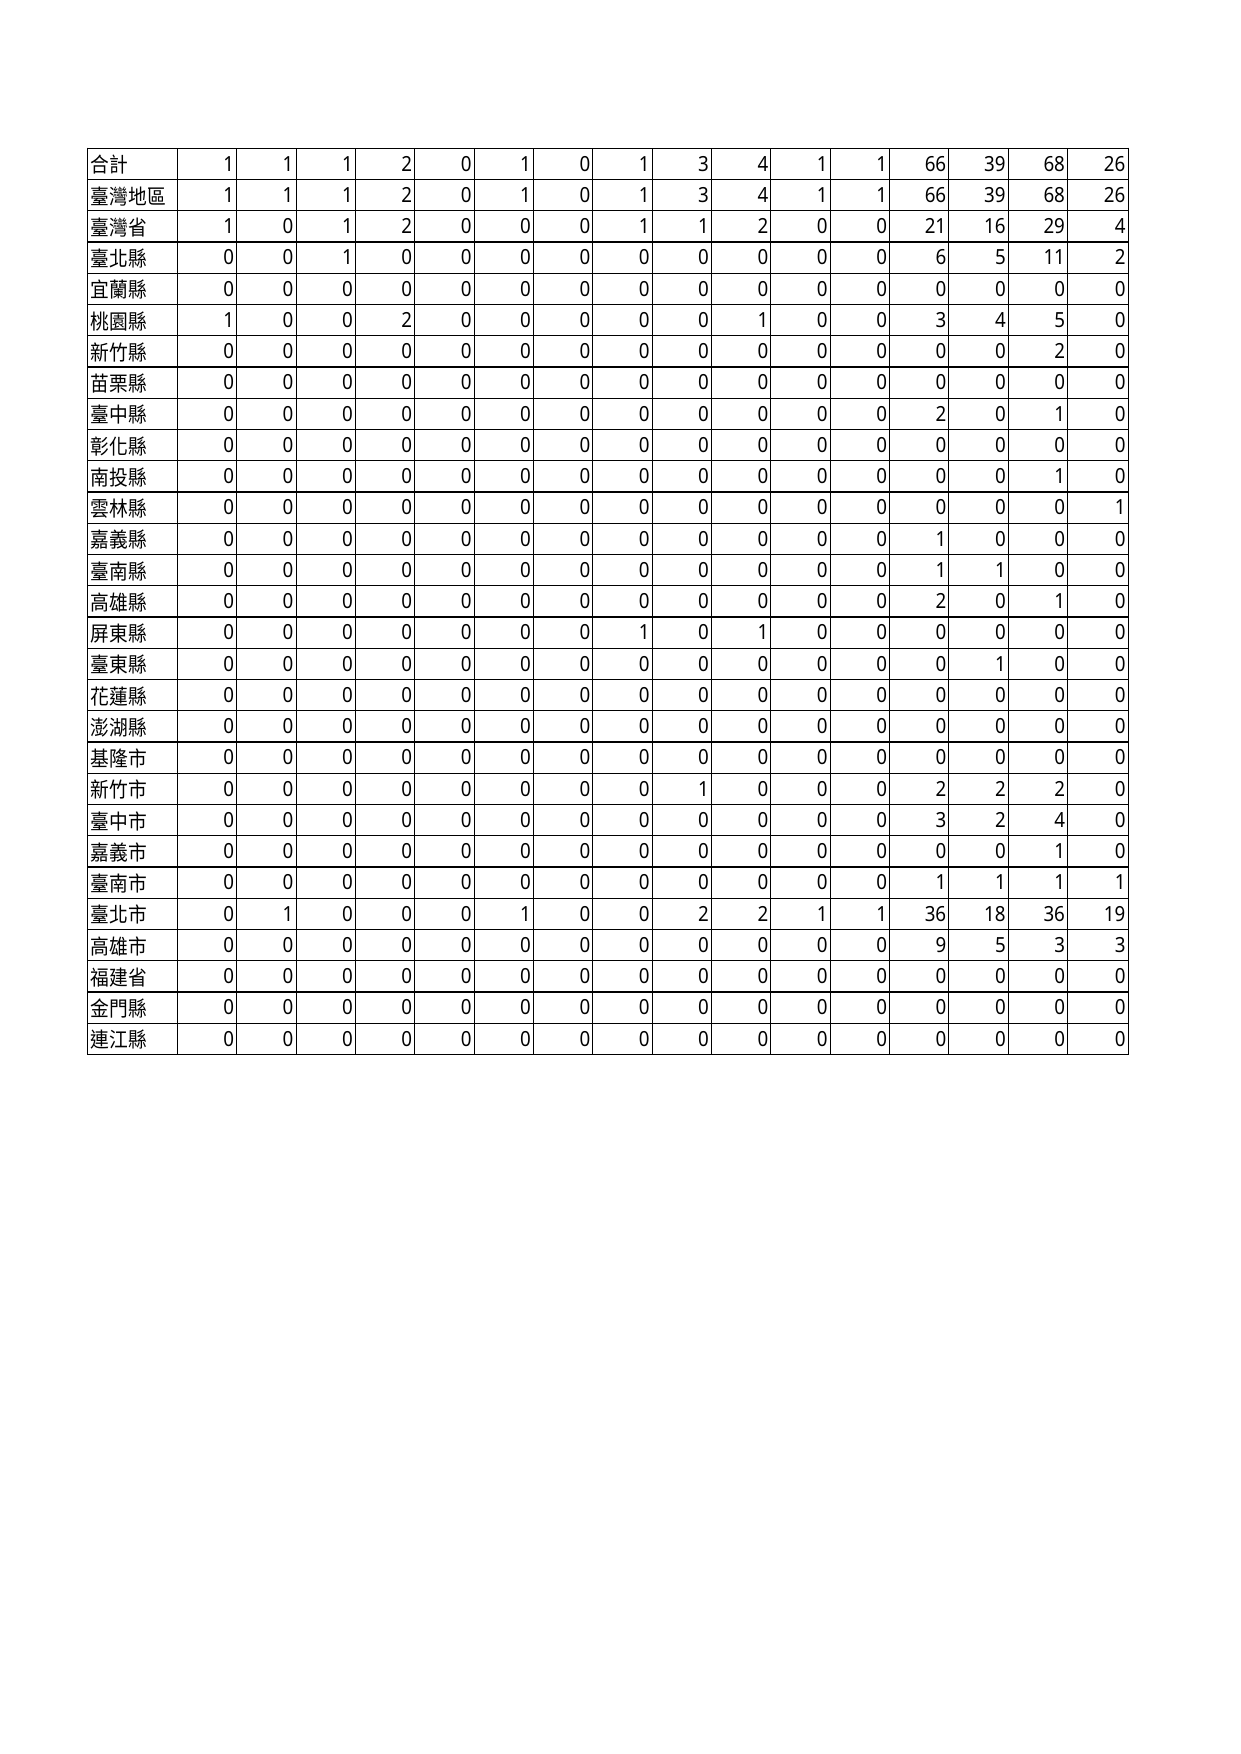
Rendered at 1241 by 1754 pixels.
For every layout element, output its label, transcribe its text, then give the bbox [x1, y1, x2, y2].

table_cell 26 [1068, 180, 1128, 210]
table_cell 0 [771, 305, 830, 335]
table_cell 0 [356, 836, 414, 866]
table_cell 1 [1009, 399, 1067, 429]
table_cell 0 [771, 493, 830, 523]
table_cell 16 [949, 211, 1008, 241]
table_cell 5 [949, 930, 1008, 960]
table_cell 0 [534, 961, 592, 991]
table_cell 0 [593, 524, 652, 554]
table_cell 0 [237, 930, 296, 960]
table_cell 0 [356, 899, 414, 929]
table_cell 0 [890, 430, 948, 460]
table_cell 0 [593, 430, 652, 460]
table_cell 0 [831, 1024, 889, 1054]
table_cell 0 [297, 680, 355, 710]
table_cell 0 [178, 868, 236, 898]
table_cell 2 [1009, 336, 1067, 366]
table_cell 0 [653, 618, 711, 648]
table_cell 0 [771, 555, 830, 585]
table_cell 雲林縣 [88, 493, 177, 523]
table_cell 2 [1009, 774, 1067, 804]
table_cell 0 [653, 961, 711, 991]
table_cell 0 [653, 305, 711, 335]
table_cell 0 [1068, 430, 1128, 460]
table_cell 0 [712, 680, 770, 710]
table_cell 0 [949, 368, 1008, 398]
table_cell 0 [297, 430, 355, 460]
table_cell 1 [178, 180, 236, 210]
table_cell 1 [237, 180, 296, 210]
table_cell 0 [356, 368, 414, 398]
table_cell 0 [178, 930, 236, 960]
table_cell 0 [534, 711, 592, 741]
table_cell 0 [475, 211, 533, 241]
table_cell 0 [593, 836, 652, 866]
table_cell 0 [475, 993, 533, 1023]
table_cell 2 [949, 774, 1008, 804]
table_cell 0 [356, 555, 414, 585]
table_cell 0 [297, 774, 355, 804]
table_cell 0 [534, 524, 592, 554]
table_cell 0 [534, 555, 592, 585]
table_cell 0 [771, 961, 830, 991]
table_cell 0 [534, 493, 592, 523]
table_cell 0 [415, 930, 474, 960]
table_cell 0 [712, 430, 770, 460]
table_cell 0 [1009, 274, 1067, 304]
table_cell 0 [831, 274, 889, 304]
table_cell 0 [237, 836, 296, 866]
table_cell 0 [475, 618, 533, 648]
table_cell 0 [949, 836, 1008, 866]
table_cell 0 [356, 586, 414, 616]
table_cell 福建省 [88, 961, 177, 991]
table_cell 0 [1068, 961, 1128, 991]
table_cell 0 [415, 493, 474, 523]
table_cell 0 [771, 1024, 830, 1054]
table_cell 1 [593, 618, 652, 648]
table_cell 新竹市 [88, 774, 177, 804]
table_cell 臺中市 [88, 805, 177, 835]
table_cell 0 [178, 243, 236, 273]
table_cell 0 [771, 274, 830, 304]
table_cell 0 [297, 618, 355, 648]
table_cell 0 [712, 368, 770, 398]
table_cell 1 [237, 149, 296, 179]
table_cell 0 [949, 274, 1008, 304]
table_cell 0 [771, 399, 830, 429]
table_cell 0 [712, 930, 770, 960]
table_cell 0 [534, 805, 592, 835]
table_cell 0 [297, 961, 355, 991]
table_cell 嘉義市 [88, 836, 177, 866]
table_cell 0 [890, 711, 948, 741]
table_cell 1 [593, 149, 652, 179]
table_cell 0 [593, 680, 652, 710]
table_cell 0 [1068, 680, 1128, 710]
table_cell 0 [297, 274, 355, 304]
table_cell 0 [178, 993, 236, 1023]
table_cell 0 [178, 711, 236, 741]
table_cell 合計 [88, 149, 177, 179]
table_cell 0 [534, 211, 592, 241]
table_cell 0 [712, 774, 770, 804]
table_cell 0 [475, 868, 533, 898]
table_cell 澎湖縣 [88, 711, 177, 741]
table_cell 0 [178, 649, 236, 679]
table_cell 2 [712, 899, 770, 929]
table_cell 66 [890, 180, 948, 210]
table_cell 0 [831, 243, 889, 273]
table_cell 0 [297, 836, 355, 866]
table_cell 0 [356, 993, 414, 1023]
table_cell 0 [653, 399, 711, 429]
table_cell 0 [1068, 805, 1128, 835]
table_cell 0 [178, 618, 236, 648]
table_cell 高雄縣 [88, 586, 177, 616]
table_cell 0 [297, 993, 355, 1023]
table_cell 0 [475, 805, 533, 835]
table_cell 0 [831, 555, 889, 585]
table_cell 0 [949, 680, 1008, 710]
table_cell 0 [593, 555, 652, 585]
table_cell 0 [475, 493, 533, 523]
table_cell 29 [1009, 211, 1067, 241]
table_cell 0 [415, 618, 474, 648]
table_cell 0 [297, 399, 355, 429]
table_cell 0 [356, 618, 414, 648]
table_cell 0 [712, 805, 770, 835]
table_cell 1 [831, 899, 889, 929]
table_cell 0 [949, 586, 1008, 616]
table_cell 26 [1068, 149, 1128, 179]
table_cell 0 [831, 805, 889, 835]
table_cell 0 [534, 430, 592, 460]
table_cell 1 [831, 149, 889, 179]
table_cell 0 [831, 743, 889, 773]
table_cell 0 [237, 961, 296, 991]
table_cell 1 [712, 618, 770, 648]
table_cell 0 [593, 243, 652, 273]
table_cell 0 [475, 680, 533, 710]
table_cell 臺灣省 [88, 211, 177, 241]
table_cell 0 [475, 586, 533, 616]
table_cell 0 [949, 493, 1008, 523]
table_cell 0 [475, 274, 533, 304]
table_cell 5 [1009, 305, 1067, 335]
table_cell 0 [831, 368, 889, 398]
table_cell 0 [653, 336, 711, 366]
table_cell 0 [475, 461, 533, 491]
table_cell 0 [297, 586, 355, 616]
table_cell 1 [237, 899, 296, 929]
table_cell 1 [178, 211, 236, 241]
table_cell 0 [890, 649, 948, 679]
table_cell 0 [593, 961, 652, 991]
table_cell 0 [712, 961, 770, 991]
table_cell 0 [415, 868, 474, 898]
table_cell 0 [949, 399, 1008, 429]
table_cell 0 [712, 274, 770, 304]
table_cell 0 [1068, 618, 1128, 648]
table_cell 0 [356, 805, 414, 835]
table_cell 0 [771, 836, 830, 866]
table_cell 0 [475, 555, 533, 585]
table_cell 0 [771, 743, 830, 773]
table_cell 0 [297, 930, 355, 960]
table_cell 0 [178, 368, 236, 398]
table_cell 0 [712, 493, 770, 523]
table_cell 0 [890, 1024, 948, 1054]
table_cell 0 [890, 961, 948, 991]
table_cell 0 [297, 649, 355, 679]
table_cell 0 [534, 368, 592, 398]
table_cell 0 [534, 868, 592, 898]
table_cell 0 [415, 430, 474, 460]
table_cell 0 [237, 680, 296, 710]
table_cell 0 [415, 993, 474, 1023]
table_cell 1 [593, 180, 652, 210]
table_cell 0 [653, 711, 711, 741]
table_cell 0 [415, 711, 474, 741]
table_cell 0 [593, 711, 652, 741]
table_cell 0 [534, 649, 592, 679]
table_cell 0 [1009, 368, 1067, 398]
table_cell 0 [653, 805, 711, 835]
table_cell 0 [1068, 305, 1128, 335]
table_cell 0 [1009, 993, 1067, 1023]
table_cell 0 [534, 774, 592, 804]
table_cell 0 [178, 524, 236, 554]
table_cell 0 [949, 336, 1008, 366]
table_cell 彰化縣 [88, 430, 177, 460]
table_cell 0 [178, 493, 236, 523]
table_cell 0 [890, 680, 948, 710]
table_cell 0 [237, 274, 296, 304]
table_cell 0 [653, 493, 711, 523]
table_cell 0 [178, 743, 236, 773]
table_cell 0 [771, 680, 830, 710]
table_cell 0 [653, 368, 711, 398]
table_cell 0 [356, 274, 414, 304]
table_cell 花蓮縣 [88, 680, 177, 710]
table_cell 1 [178, 149, 236, 179]
table_cell 0 [237, 368, 296, 398]
table_cell 0 [771, 336, 830, 366]
table_cell 0 [237, 586, 296, 616]
table_cell 0 [356, 743, 414, 773]
table_cell 0 [712, 461, 770, 491]
table_cell 0 [890, 836, 948, 866]
table_cell 1 [771, 149, 830, 179]
table_cell 0 [475, 399, 533, 429]
table_cell 1 [890, 555, 948, 585]
table_cell 0 [771, 993, 830, 1023]
table_cell 21 [890, 211, 948, 241]
table_cell 3 [1068, 930, 1128, 960]
table_cell 0 [237, 805, 296, 835]
table_cell 0 [356, 399, 414, 429]
table_cell 0 [831, 961, 889, 991]
table_cell 0 [237, 743, 296, 773]
table_cell 臺南市 [88, 868, 177, 898]
table_cell 0 [653, 930, 711, 960]
table_cell 0 [593, 493, 652, 523]
table_cell 0 [712, 1024, 770, 1054]
table_cell 0 [890, 618, 948, 648]
table_cell 1 [593, 211, 652, 241]
table_cell 0 [831, 336, 889, 366]
table_cell 0 [178, 680, 236, 710]
table_cell 0 [297, 555, 355, 585]
table_cell 連江縣 [88, 1024, 177, 1054]
table_cell 0 [771, 586, 830, 616]
table_cell 0 [178, 805, 236, 835]
table_cell 0 [475, 243, 533, 273]
table_cell 0 [534, 461, 592, 491]
table_cell 1 [949, 649, 1008, 679]
table_cell 0 [593, 1024, 652, 1054]
table_cell 0 [475, 524, 533, 554]
table_cell 0 [653, 680, 711, 710]
table_cell 1 [771, 180, 830, 210]
table_cell 0 [415, 149, 474, 179]
table_cell 0 [237, 555, 296, 585]
table_cell 0 [831, 305, 889, 335]
table_cell 0 [771, 649, 830, 679]
table_cell 屏東縣 [88, 618, 177, 648]
table_cell 臺灣地區 [88, 180, 177, 210]
table_cell 0 [415, 180, 474, 210]
table_cell 0 [831, 211, 889, 241]
table_cell 0 [475, 711, 533, 741]
table_cell 0 [653, 1024, 711, 1054]
table_cell 0 [949, 711, 1008, 741]
table_cell 0 [653, 243, 711, 273]
table_cell 0 [237, 649, 296, 679]
table_cell 0 [356, 961, 414, 991]
table_cell 1 [653, 774, 711, 804]
table_cell 0 [475, 961, 533, 991]
table_cell 0 [415, 586, 474, 616]
table_cell 1 [1009, 461, 1067, 491]
table_cell 0 [356, 461, 414, 491]
table_cell 2 [890, 774, 948, 804]
table_cell 0 [831, 836, 889, 866]
table_cell 0 [831, 930, 889, 960]
table_cell 0 [475, 305, 533, 335]
table_cell 0 [593, 930, 652, 960]
table_cell 3 [1009, 930, 1067, 960]
table_cell 0 [534, 836, 592, 866]
table_cell 基隆市 [88, 743, 177, 773]
table_cell 0 [1009, 555, 1067, 585]
table_cell 0 [237, 399, 296, 429]
table_cell 0 [237, 1024, 296, 1054]
table_cell 0 [831, 399, 889, 429]
table_cell 0 [771, 805, 830, 835]
table_cell 0 [178, 274, 236, 304]
table_cell 1 [297, 149, 355, 179]
table_cell 0 [771, 430, 830, 460]
table_cell 宜蘭縣 [88, 274, 177, 304]
table_cell 0 [534, 399, 592, 429]
table_cell 0 [237, 993, 296, 1023]
table_cell 0 [593, 868, 652, 898]
table_cell 0 [415, 555, 474, 585]
table_cell 0 [712, 336, 770, 366]
table_cell 0 [1009, 524, 1067, 554]
table_cell 0 [1068, 555, 1128, 585]
table_cell 0 [1009, 493, 1067, 523]
table_cell 0 [356, 711, 414, 741]
table_cell 1 [1068, 868, 1128, 898]
table_cell 苗栗縣 [88, 368, 177, 398]
table_cell 0 [534, 930, 592, 960]
table_cell 桃園縣 [88, 305, 177, 335]
table_cell 0 [653, 993, 711, 1023]
table_cell 0 [653, 430, 711, 460]
table_cell 1 [475, 899, 533, 929]
table_cell 0 [356, 1024, 414, 1054]
table_cell 0 [178, 586, 236, 616]
table_cell 0 [356, 680, 414, 710]
table_cell 3 [890, 805, 948, 835]
table_cell 0 [712, 649, 770, 679]
table_cell 0 [534, 680, 592, 710]
table_cell 1 [1009, 586, 1067, 616]
table_cell 1 [475, 180, 533, 210]
table_cell 0 [356, 774, 414, 804]
table_cell 0 [831, 524, 889, 554]
table_cell 2 [890, 399, 948, 429]
table_cell 1 [1068, 493, 1128, 523]
table_cell 0 [890, 993, 948, 1023]
table_cell 0 [593, 805, 652, 835]
table_cell 0 [653, 649, 711, 679]
table_cell 0 [712, 836, 770, 866]
table_cell 0 [1009, 680, 1067, 710]
table_cell 0 [712, 243, 770, 273]
table_cell 2 [356, 305, 414, 335]
table_cell 0 [1068, 711, 1128, 741]
table_cell 0 [653, 461, 711, 491]
table_cell 0 [237, 305, 296, 335]
table_cell 0 [1068, 399, 1128, 429]
table_cell 11 [1009, 243, 1067, 273]
table_cell 0 [534, 586, 592, 616]
table_cell 68 [1009, 149, 1067, 179]
table_cell 0 [534, 743, 592, 773]
table_cell 0 [534, 336, 592, 366]
table_cell 4 [949, 305, 1008, 335]
table_cell 68 [1009, 180, 1067, 210]
table_cell 0 [237, 493, 296, 523]
table_cell 0 [534, 305, 592, 335]
table_cell 36 [1009, 899, 1067, 929]
table_cell 0 [771, 618, 830, 648]
table_cell 0 [653, 836, 711, 866]
table_cell 0 [178, 399, 236, 429]
table_cell 0 [1009, 743, 1067, 773]
table_cell 0 [356, 430, 414, 460]
table_cell 0 [831, 774, 889, 804]
table_cell 0 [237, 524, 296, 554]
table_cell 0 [949, 961, 1008, 991]
table_cell 0 [178, 1024, 236, 1054]
table_cell 0 [415, 461, 474, 491]
table_cell 0 [831, 430, 889, 460]
table_cell 0 [831, 586, 889, 616]
table_cell 0 [831, 461, 889, 491]
table_cell 2 [356, 211, 414, 241]
table_cell 0 [1009, 618, 1067, 648]
table_cell 4 [1009, 805, 1067, 835]
table_cell 0 [1068, 836, 1128, 866]
table_cell 1 [297, 243, 355, 273]
table_cell 0 [237, 243, 296, 273]
table_cell 0 [297, 805, 355, 835]
table_cell 9 [890, 930, 948, 960]
table_cell 0 [415, 1024, 474, 1054]
table_cell 0 [297, 711, 355, 741]
table_cell 0 [771, 461, 830, 491]
table_cell 新竹縣 [88, 336, 177, 366]
table_cell 0 [1068, 586, 1128, 616]
table_cell 0 [771, 711, 830, 741]
table_cell 0 [475, 368, 533, 398]
table_cell 2 [1068, 243, 1128, 273]
table_cell 0 [1009, 961, 1067, 991]
table_cell 18 [949, 899, 1008, 929]
table_cell 0 [1009, 649, 1067, 679]
table_cell 0 [178, 461, 236, 491]
table_cell 0 [475, 836, 533, 866]
table_cell 5 [949, 243, 1008, 273]
table_cell 0 [475, 774, 533, 804]
table_cell 0 [771, 524, 830, 554]
table_cell 0 [771, 774, 830, 804]
table_cell 0 [475, 430, 533, 460]
table_cell 0 [1068, 368, 1128, 398]
table_cell 0 [653, 555, 711, 585]
table_cell 0 [949, 993, 1008, 1023]
table_cell 1 [890, 868, 948, 898]
table_cell 0 [475, 1024, 533, 1054]
table_cell 0 [534, 180, 592, 210]
table_cell 39 [949, 149, 1008, 179]
table_cell 0 [297, 524, 355, 554]
table_cell 0 [297, 336, 355, 366]
table_cell 南投縣 [88, 461, 177, 491]
table_cell 臺東縣 [88, 649, 177, 679]
table_cell 0 [415, 805, 474, 835]
table_cell 0 [237, 211, 296, 241]
table_cell 0 [831, 711, 889, 741]
table_cell 2 [890, 586, 948, 616]
table_cell 0 [237, 430, 296, 460]
table_cell 0 [415, 305, 474, 335]
table_cell 2 [653, 899, 711, 929]
table_cell 0 [1068, 774, 1128, 804]
table_cell 0 [1068, 743, 1128, 773]
table_cell 1 [1009, 836, 1067, 866]
table_cell 0 [178, 336, 236, 366]
table_cell 1 [890, 524, 948, 554]
table_cell 2 [712, 211, 770, 241]
table_cell 0 [831, 649, 889, 679]
table_cell 1 [771, 899, 830, 929]
table_cell 0 [890, 368, 948, 398]
table_cell 0 [1009, 430, 1067, 460]
table_cell 0 [297, 493, 355, 523]
table_cell 0 [653, 868, 711, 898]
table_cell 0 [475, 649, 533, 679]
table_cell 臺北縣 [88, 243, 177, 273]
table_cell 1 [949, 868, 1008, 898]
table_cell 嘉義縣 [88, 524, 177, 554]
table_cell 0 [593, 274, 652, 304]
table_cell 2 [949, 805, 1008, 835]
table_cell 0 [297, 305, 355, 335]
table_cell 0 [356, 243, 414, 273]
table_cell 0 [297, 368, 355, 398]
table_cell 0 [415, 399, 474, 429]
table_cell 0 [415, 274, 474, 304]
table_cell 0 [415, 774, 474, 804]
table_cell 0 [415, 524, 474, 554]
table_cell 0 [712, 743, 770, 773]
table_cell 0 [1068, 461, 1128, 491]
table_cell 0 [653, 274, 711, 304]
table_cell 0 [890, 274, 948, 304]
table_cell 高雄市 [88, 930, 177, 960]
table_cell 0 [297, 1024, 355, 1054]
table_cell 0 [1068, 649, 1128, 679]
table_cell 0 [593, 774, 652, 804]
table_cell 0 [593, 743, 652, 773]
table_cell 0 [1068, 336, 1128, 366]
table_cell 1 [1009, 868, 1067, 898]
table_cell 0 [178, 836, 236, 866]
table_cell 0 [1009, 1024, 1067, 1054]
table_cell 0 [890, 493, 948, 523]
table_cell 0 [178, 555, 236, 585]
table_cell 1 [297, 211, 355, 241]
table_cell 0 [890, 336, 948, 366]
table_cell 0 [593, 649, 652, 679]
table_cell 0 [831, 618, 889, 648]
table_cell 0 [475, 930, 533, 960]
table_cell 0 [653, 743, 711, 773]
table_cell 0 [593, 368, 652, 398]
table_cell 0 [356, 524, 414, 554]
table_cell 0 [593, 586, 652, 616]
table_cell 0 [237, 868, 296, 898]
table_cell 0 [831, 680, 889, 710]
table_cell 3 [890, 305, 948, 335]
table_cell 臺北市 [88, 899, 177, 929]
table_cell 3 [653, 149, 711, 179]
table_cell 0 [949, 430, 1008, 460]
table_cell 0 [237, 461, 296, 491]
table_cell 66 [890, 149, 948, 179]
table_cell 19 [1068, 899, 1128, 929]
table_cell 0 [415, 899, 474, 929]
table_cell 0 [178, 430, 236, 460]
table_cell 39 [949, 180, 1008, 210]
table_cell 0 [771, 868, 830, 898]
table_cell 4 [712, 180, 770, 210]
table_cell 0 [712, 711, 770, 741]
table_cell 2 [356, 180, 414, 210]
table_cell 1 [178, 305, 236, 335]
table_cell 0 [534, 1024, 592, 1054]
table_cell 0 [712, 993, 770, 1023]
table_cell 0 [415, 649, 474, 679]
table_cell 0 [712, 555, 770, 585]
table_cell 0 [297, 461, 355, 491]
table_cell 1 [653, 211, 711, 241]
table_cell 0 [534, 899, 592, 929]
table_cell 臺南縣 [88, 555, 177, 585]
table_cell 1 [712, 305, 770, 335]
table_cell 0 [356, 930, 414, 960]
table_cell 0 [593, 399, 652, 429]
table_cell 0 [831, 493, 889, 523]
table_cell 0 [593, 993, 652, 1023]
table_cell 0 [415, 336, 474, 366]
table_cell 0 [653, 524, 711, 554]
table_cell 0 [653, 586, 711, 616]
table_cell 0 [1068, 274, 1128, 304]
table_cell 0 [712, 586, 770, 616]
table_cell 0 [771, 368, 830, 398]
table_cell 0 [593, 461, 652, 491]
table_cell 0 [356, 649, 414, 679]
table_cell 0 [178, 961, 236, 991]
table_cell 3 [653, 180, 711, 210]
table_cell 0 [949, 618, 1008, 648]
table_cell 0 [237, 774, 296, 804]
table_cell 0 [297, 868, 355, 898]
table_cell 0 [771, 930, 830, 960]
table_cell 1 [949, 555, 1008, 585]
table_cell 0 [475, 336, 533, 366]
table_cell 0 [534, 149, 592, 179]
table_cell 4 [712, 149, 770, 179]
table_cell 0 [712, 399, 770, 429]
table_cell 0 [297, 743, 355, 773]
table_cell 0 [890, 743, 948, 773]
table_cell 0 [949, 524, 1008, 554]
table_cell 1 [297, 180, 355, 210]
table_cell 0 [356, 493, 414, 523]
table_cell 0 [415, 368, 474, 398]
table_cell 0 [237, 336, 296, 366]
table_cell 0 [178, 774, 236, 804]
table_cell 0 [771, 243, 830, 273]
table_cell 0 [593, 336, 652, 366]
table_cell 0 [415, 680, 474, 710]
table_cell 0 [475, 743, 533, 773]
table_cell 0 [949, 1024, 1008, 1054]
table_cell 0 [949, 461, 1008, 491]
table_cell 1 [475, 149, 533, 179]
table_cell 0 [178, 899, 236, 929]
table_cell 0 [237, 618, 296, 648]
table_cell 0 [1068, 524, 1128, 554]
table_cell 0 [1009, 711, 1067, 741]
table_cell 0 [356, 868, 414, 898]
table_cell 0 [1068, 993, 1128, 1023]
table_cell 0 [534, 243, 592, 273]
table_cell 0 [415, 836, 474, 866]
table_cell 0 [534, 618, 592, 648]
table_cell 0 [890, 461, 948, 491]
table_cell 0 [356, 336, 414, 366]
table_cell 2 [356, 149, 414, 179]
table_cell 0 [415, 243, 474, 273]
table_cell 0 [712, 868, 770, 898]
table_cell 0 [415, 211, 474, 241]
table_cell 0 [831, 993, 889, 1023]
table_cell 0 [415, 961, 474, 991]
table_cell 臺中縣 [88, 399, 177, 429]
table_cell 金門縣 [88, 993, 177, 1023]
table_cell 0 [831, 868, 889, 898]
table_cell 0 [712, 524, 770, 554]
table_cell 0 [593, 899, 652, 929]
table_cell 0 [593, 305, 652, 335]
table_cell 0 [297, 899, 355, 929]
table_cell 4 [1068, 211, 1128, 241]
table_cell 6 [890, 243, 948, 273]
table_cell 0 [237, 711, 296, 741]
table_cell 36 [890, 899, 948, 929]
table_cell 0 [1068, 1024, 1128, 1054]
table_cell 0 [534, 274, 592, 304]
table_cell 0 [771, 211, 830, 241]
table_cell 0 [534, 993, 592, 1023]
table_cell 0 [415, 743, 474, 773]
table_cell 0 [949, 743, 1008, 773]
table_cell 1 [831, 180, 889, 210]
